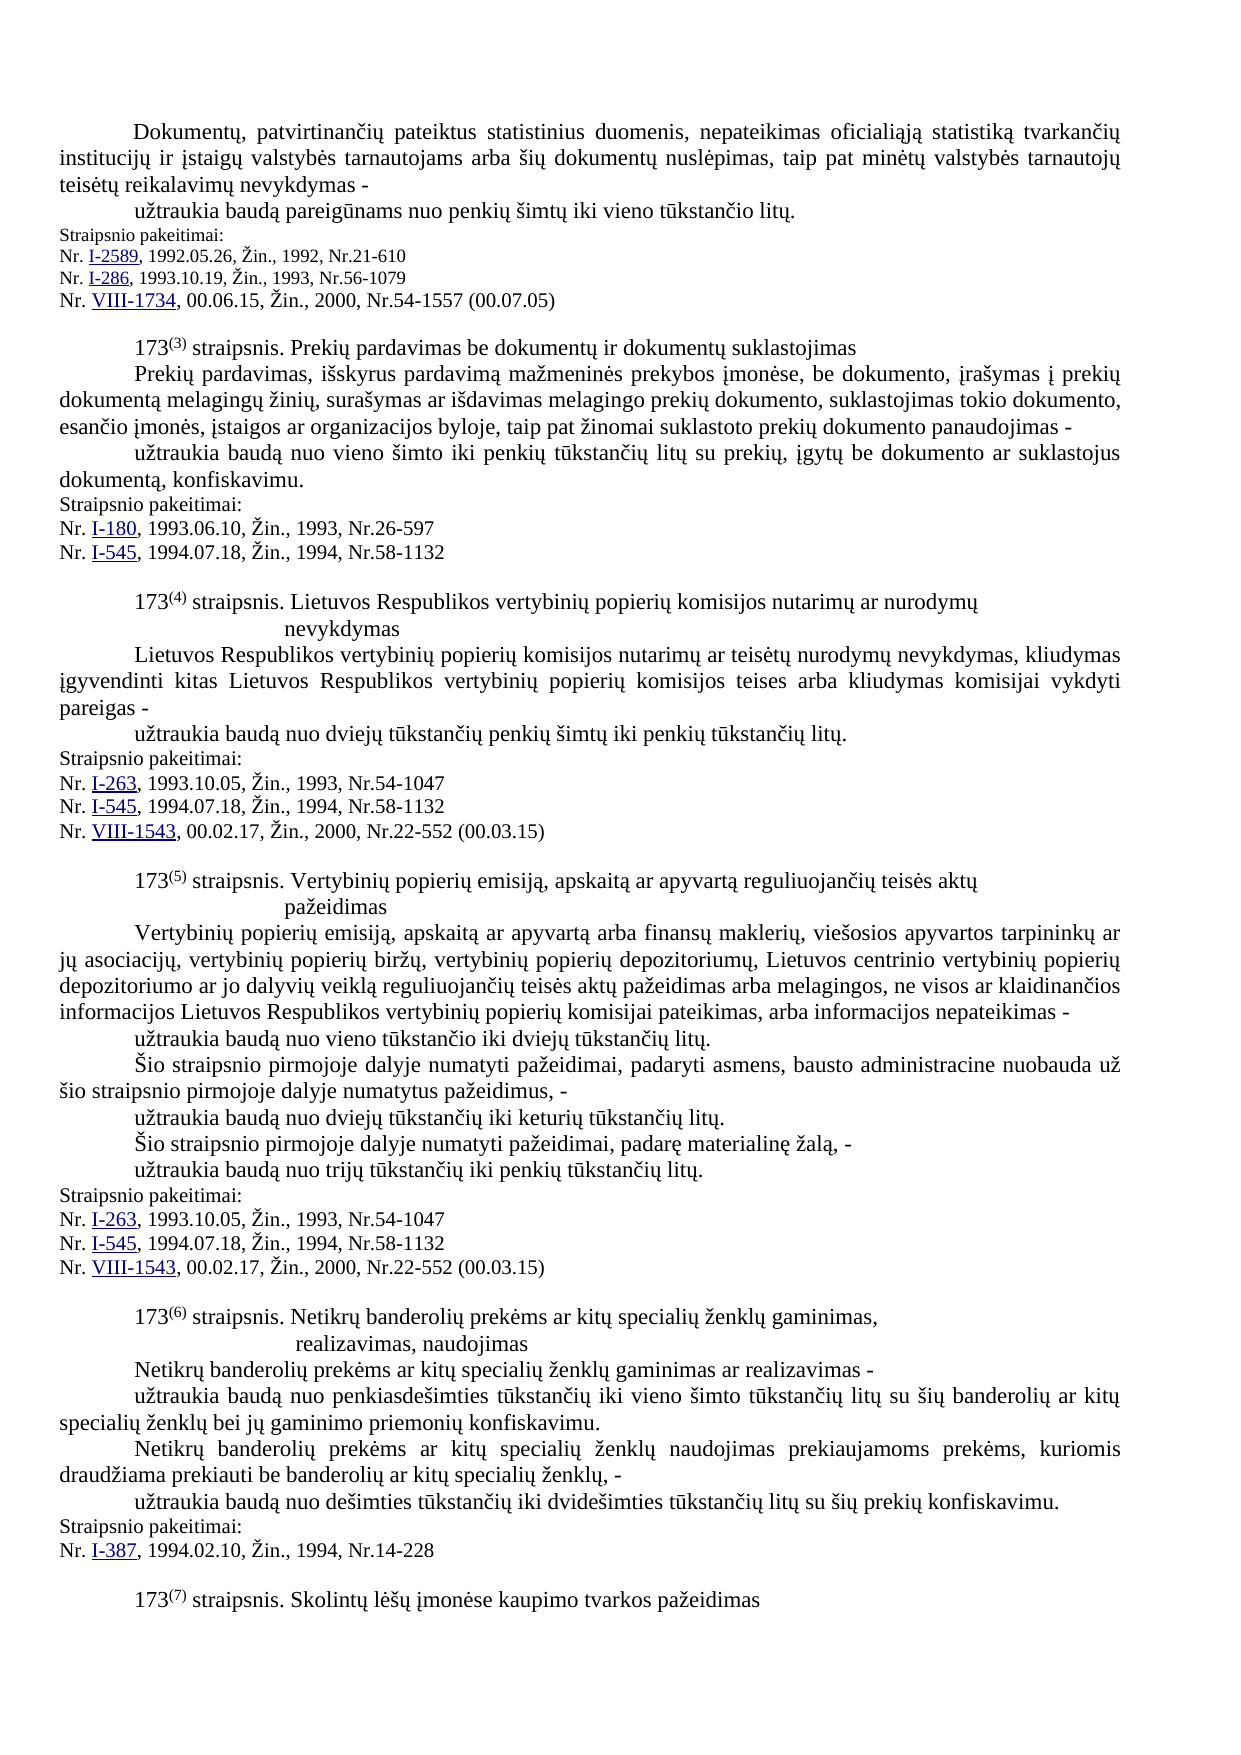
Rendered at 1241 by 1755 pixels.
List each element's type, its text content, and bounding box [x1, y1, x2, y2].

text 173(4) straipsnis. Lietuvos Respublikos vertybinių popierių komisijos nutarimų ar nurodymų [134, 588, 1122, 614]
text Nr. VIII-1543, 00.02.17, Žin., 2000, Nr.22-552 (00.03.15) [59, 1255, 1122, 1279]
text Prekių pardavimas, išskyrus pardavimą mažmeninės prekybos įmonėse, be dokumento, įrašymas į prekių dokumentą melagingų žinių, surašymas ar išdavimas melagingo prekių dokumento, suklastojimas tokio dokumento, esančio įmonės, įstaigos ar organizacijos byloje, taip pat žinomai suklastoto prekių dokumento panaudojimas - [59, 360, 1122, 439]
text Nr. I-545, 1994.07.18, Žin., 1994, Nr.58-1132 [59, 540, 1122, 564]
text užtraukia baudą nuo penkiasdešimties tūkstančių iki vieno šimto tūkstančių litų su šių banderolių ar kitų specialių ženklų bei jų gaminimo priemonių konfiskavimu. [59, 1382, 1122, 1435]
text užtraukia baudą nuo trijų tūkstančių iki penkių tūkstančių litų. [59, 1157, 1122, 1183]
text 173(6) straipsnis. Netikrų banderolių prekėms ar kitų specialių ženklų gaminimas, [59, 1303, 1122, 1329]
text užtraukia baudą pareigūnams nuo penkių šimtų iki vieno tūkstančio litų. [59, 197, 1122, 223]
text Nr. I-2589, 1992.05.26, Žin., 1992, Nr.21-610 [59, 245, 1122, 267]
text Nr. I-263, 1993.10.05, Žin., 1993, Nr.54-1047 [59, 770, 1122, 794]
text Nr. VIII-1543, 00.02.17, Žin., 2000, Nr.22-552 (00.03.15) [59, 818, 1122, 843]
text užtraukia baudą nuo dviejų tūkstančių iki keturių tūkstančių litų. [59, 1104, 1122, 1130]
text Šio straipsnio pirmojoje dalyje numatyti pažeidimai, padarę materialinę žalą, - [59, 1130, 1122, 1157]
text Nr. VIII-1734, 00.06.15, Žin., 2000, Nr.54-1557 (00.07.05) [59, 288, 1122, 312]
text Netikrų banderolių prekėms ar kitų specialių ženklų naudojimas prekiaujamoms prekėms, kuriomis draudžiama prekiauti be banderolių ar kitų specialių ženklų, - [59, 1435, 1122, 1488]
text Straipsnio pakeitimai: [59, 1514, 1122, 1538]
text 173(3) straipsnis. Prekių pardavimas be dokumentų ir dokumentų suklastojimas [59, 334, 1122, 360]
text pažeidimas [284, 893, 1122, 919]
text 173(5) straipsnis. Vertybinių popierių emisiją, apskaitą ar apyvartą reguliuojančių teisės aktų [134, 867, 1122, 893]
text Straipsnio pakeitimai: [59, 746, 1122, 770]
text Vertybinių popierių emisiją, apskaitą ar apyvartą arba finansų maklerių, viešosios apyvartos tarpininkų ar jų asociacijų, vertybinių popierių biržų, vertybinių popierių depozitoriumų, Lietuvos centrinio vertybinių popierių depozitoriumo ar jo dalyvių veiklą reguliuojančių teisės aktų pažeidimas arba melagingos, ne visos ar klaidinančios informacijos Lietuvos Respublikos vertybinių popierių komisijai pateikimas, arba informacijos nepateikimas - [59, 919, 1122, 1025]
text Nr. I-286, 1993.10.19, Žin., 1993, Nr.56-1079 [59, 267, 1122, 288]
text Nr. I-180, 1993.06.10, Žin., 1993, Nr.26-597 [59, 516, 1122, 540]
text Nr. I-545, 1994.07.18, Žin., 1994, Nr.58-1132 [59, 1231, 1122, 1255]
text Netikrų banderolių prekėms ar kitų specialių ženklų gaminimas ar realizavimas - [59, 1356, 1122, 1382]
text 173(7) straipsnis. Skolintų lėšų įmonėse kaupimo tvarkos pažeidimas [59, 1586, 1122, 1613]
text užtraukia baudą nuo vieno tūkstančio iki dviejų tūkstančių litų. [59, 1025, 1122, 1051]
text realizavimas, naudojimas [59, 1329, 1122, 1356]
text užtraukia baudą nuo dviejų tūkstančių penkių šimtų iki penkių tūkstančių litų. [59, 720, 1122, 746]
text Nr. I-387, 1994.02.10, Žin., 1994, Nr.14-228 [59, 1538, 1122, 1562]
text nevykdymas [284, 614, 1122, 641]
text Nr. I-263, 1993.10.05, Žin., 1993, Nr.54-1047 [59, 1207, 1122, 1231]
text užtraukia baudą nuo dešimties tūkstančių iki dvidešimties tūkstančių litų su šių prekių konfiskavimu. [59, 1488, 1122, 1514]
text Nr. I-545, 1994.07.18, Žin., 1994, Nr.58-1132 [59, 794, 1122, 818]
text užtraukia baudą nuo vieno šimto iki penkių tūkstančių litų su prekių, įgytų be dokumento ar suklastojus dokumentą, konfiskavimu. [59, 439, 1122, 492]
text Lietuvos Respublikos vertybinių popierių komisijos nutarimų ar teisėtų nurodymų nevykdymas, kliudymas įgyvendinti kitas Lietuvos Respublikos vertybinių popierių komisijos teises arba kliudymas komisijai vykdyti pareigas - [59, 641, 1122, 720]
text Šio straipsnio pirmojoje dalyje numatyti pažeidimai, padaryti asmens, bausto administracine nuobauda už šio straipsnio pirmojoje dalyje numatytus pažeidimus, - [59, 1051, 1122, 1104]
text Dokumentų, patvirtinančių pateiktus statistinius duomenis, nepateikimas oficialiąją statistiką tvarkančių institucijų ir įstaigų valstybės tarnautojams arba šių dokumentų nuslėpimas, taip pat minėtų valstybės tarnautojų teisėtų reikalavimų nevykdymas - [59, 118, 1122, 197]
text Straipsnio pakeitimai: [59, 223, 1122, 245]
text Straipsnio pakeitimai: [59, 1183, 1122, 1207]
text Straipsnio pakeitimai: [59, 492, 1122, 516]
